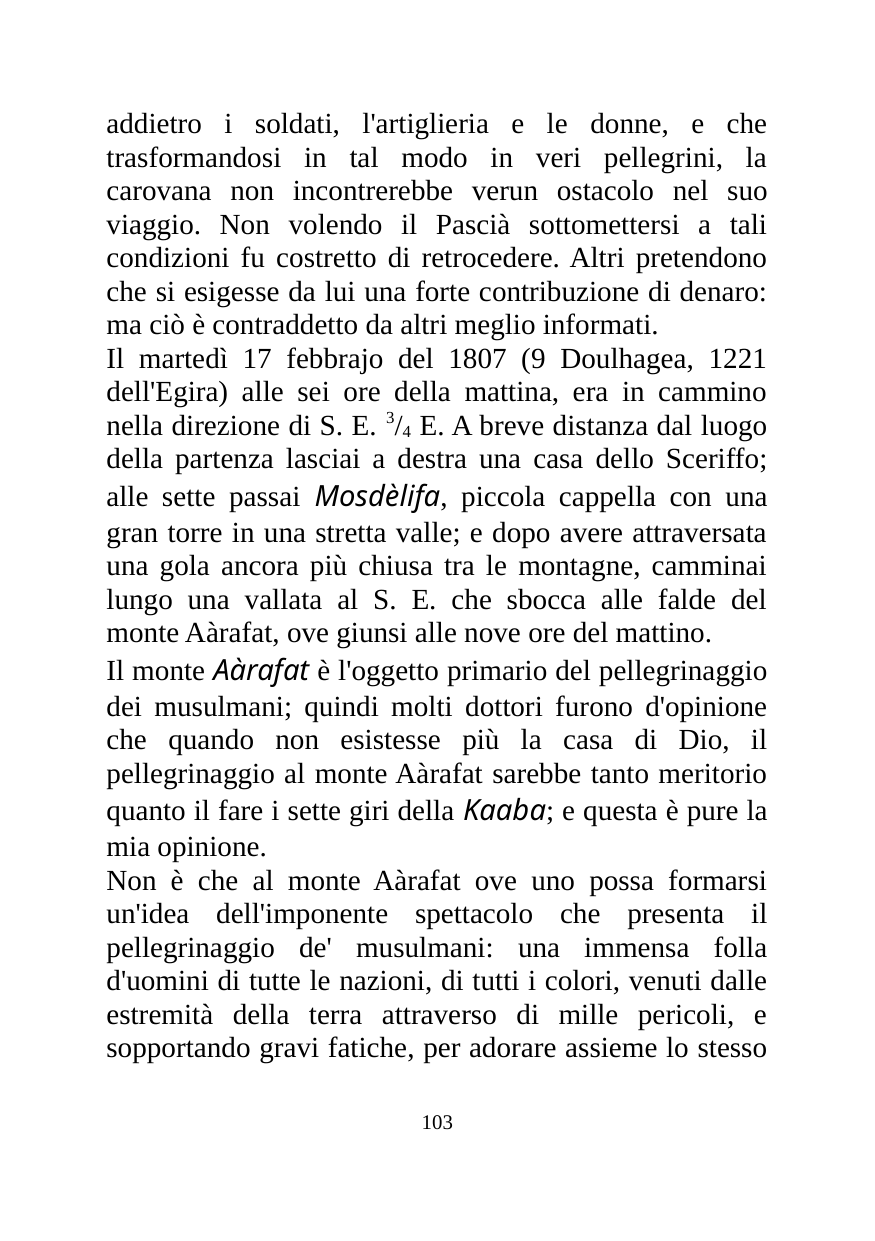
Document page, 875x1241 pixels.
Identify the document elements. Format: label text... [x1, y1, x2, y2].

text addietro i soldati, l'artiglieria e le donne, e che trasformandosi in tal modo in veri pellegrini, la carovana non incontrerebbe verun ostacolo nel suo viaggio. Non volendo il Pascià sottomettersi a tali condizioni fu costretto di retrocedere. Altri pretendono che si esigesse da lui una forte contribuzione di denaro: ma ciò è contraddetto da altri meglio informati. [106, 106, 768, 341]
text Il martedì 17 febbrajo del 1807 (9 Doulhagea, 1221 dell'Egira) alle sei ore della mattina, era in cammino nella direzione di S. E. 3/4 E. A breve distanza dal luogo della partenza lasciai a destra una casa dello Sceriffo; alle sette passai Mosdèlifa, piccola cappella con una gran torre in una stretta valle; e dopo avere attraversata una gola ancora più chiusa tra le montagne, camminai lungo una vallata al S. E. che sbocca alle falde del monte Aàrafat, ove giunsi alle nove ore del mattino. [106, 341, 768, 649]
text Non è che al monte Aàrafat ove uno possa formarsi un'idea dell'imponente spettacolo che presenta il pellegrinaggio de' musulmani: una immensa folla d'uomini di tutte le nazioni, di tutti i colori, venuti dalle estremità della terra attraverso di mille pericoli, e sopportando gravi fatiche, per adorare assieme lo stesso [106, 863, 768, 1064]
text Il monte Aàrafat è l'oggetto primario del pellegrinaggio dei musulmani; quindi molti dottori furono d'opinione che quando non esistesse più la casa di Dio, il pellegrinaggio al monte Aàrafat sarebbe tanto meritorio quanto il fare i sette giri della Kaaba; e questa è pure la mia opinione. [106, 649, 768, 863]
